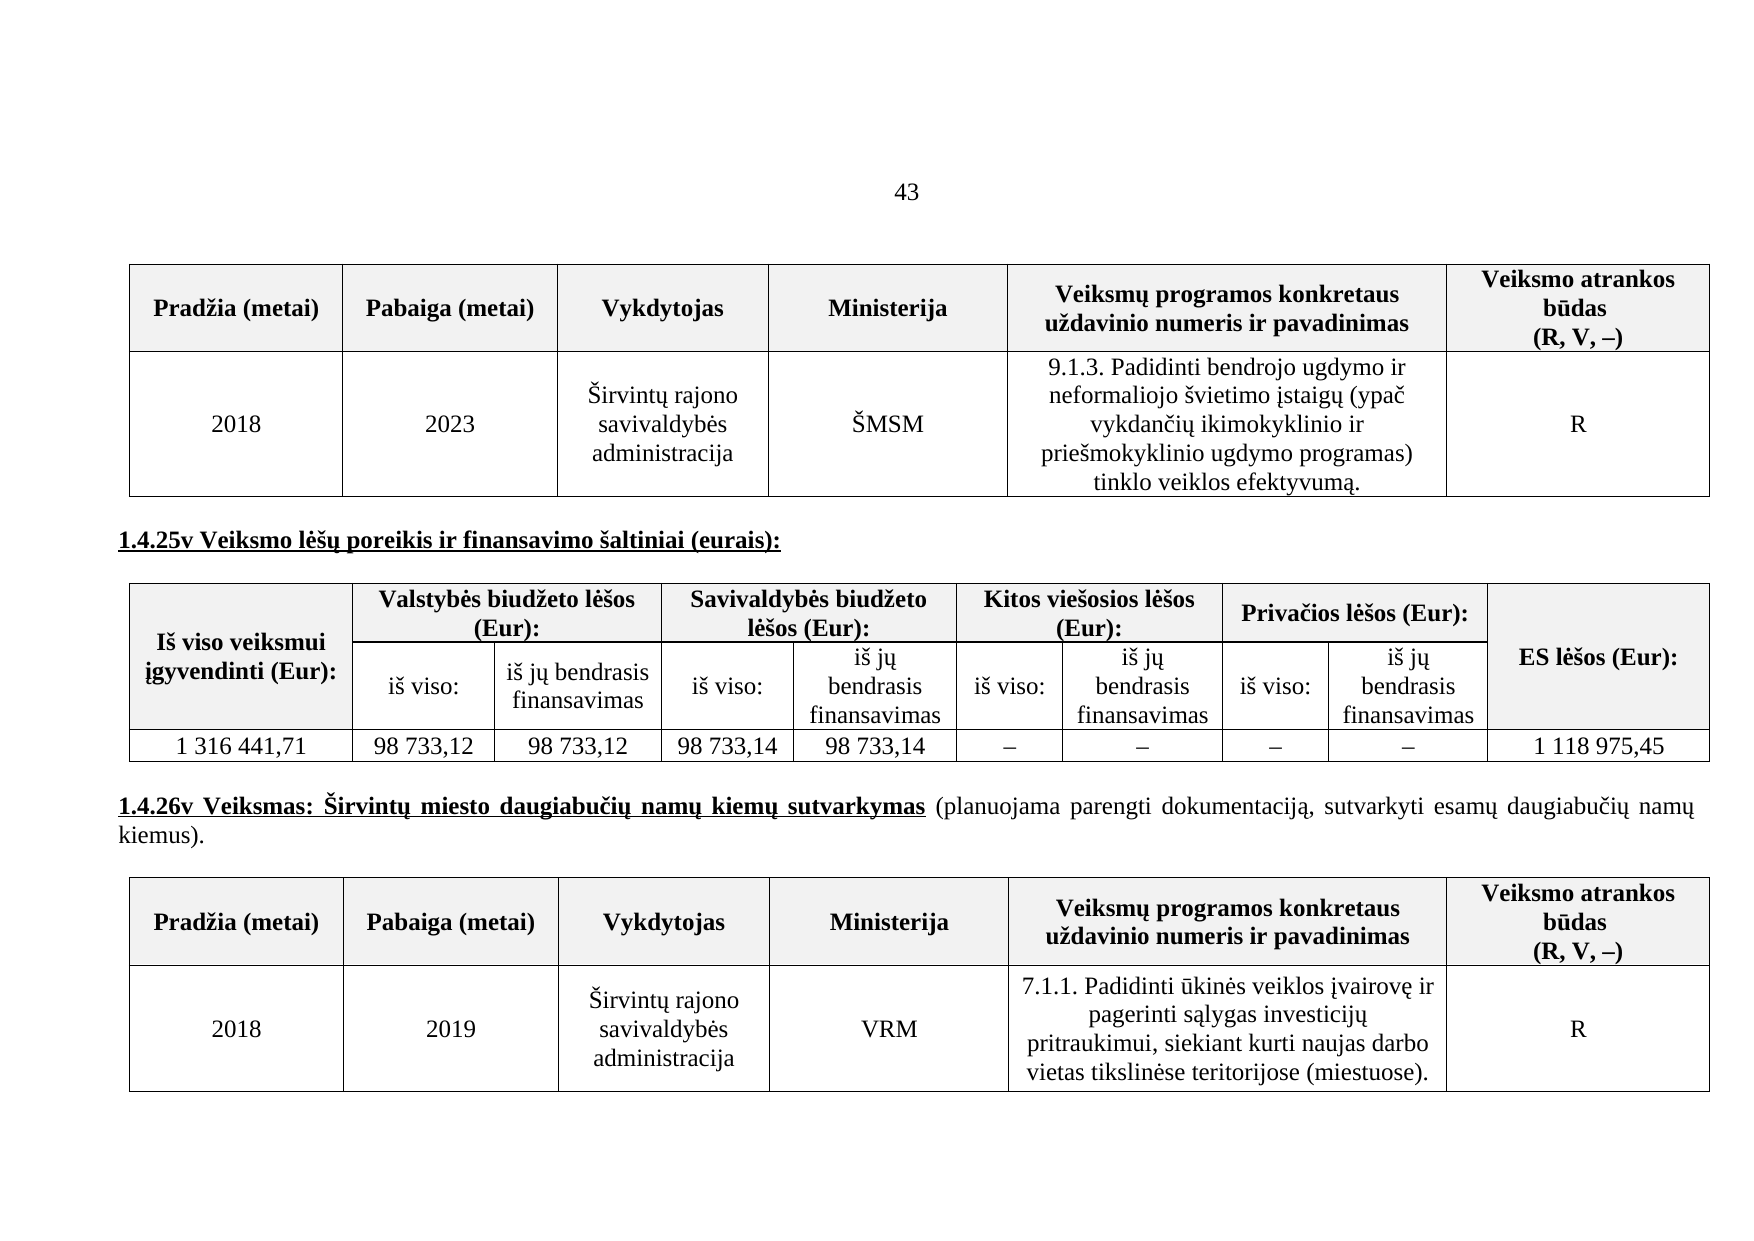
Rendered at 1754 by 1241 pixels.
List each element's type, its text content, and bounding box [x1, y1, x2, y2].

table_header Vykdytojas [559, 878, 769, 964]
table_header Savivaldybės biudžeto lėšos (Eur): [662, 584, 956, 641]
table_cell 1 118 975,45 [1488, 730, 1709, 761]
table_header Veiksmų programos konkretaus uždavinio numeris ir pavadinimas [1009, 878, 1446, 964]
table_cell iš viso: [957, 643, 1062, 729]
table_cell R [1447, 966, 1709, 1091]
table_cell 7.1.1. Padidinti ūkinės veiklos įvairovę ir pagerinti sąlygas investicijų pritraukimui, siekiant kurti naujas darbo vietas tikslinėse teritorijose (miestuose). [1009, 966, 1446, 1091]
table_cell R [1447, 352, 1709, 496]
table_header Pabaiga (metai) [344, 878, 558, 964]
table_header Veiksmų programos konkretaus uždavinio numeris ir pavadinimas [1008, 265, 1446, 351]
table_cell 98 733,12 [353, 730, 494, 761]
table_cell 2023 [343, 352, 557, 496]
table_cell iš jų bendrasis finansavimas [1063, 643, 1222, 729]
table_cell 2018 [130, 966, 343, 1091]
table_header ES lėšos (Eur): [1488, 584, 1709, 729]
table_cell 98 733,14 [794, 730, 956, 761]
table_header Ministerija [770, 878, 1008, 964]
table_cell iš jų bendrasis finansavimas [794, 643, 956, 729]
table_header Veiksmo atrankos būdas (R, V, –) [1447, 878, 1709, 964]
table_header Vykdytojas [558, 265, 768, 351]
table_header Veiksmo atrankos būdas (R, V, –) [1447, 265, 1709, 351]
table_cell VRM [770, 966, 1008, 1091]
table_header Privačios lėšos (Eur): [1223, 584, 1487, 641]
table_cell 98 733,12 [495, 730, 661, 761]
table_cell 98 733,14 [662, 730, 793, 761]
table_cell 1 316 441,71 [130, 730, 352, 761]
table_cell iš viso: [353, 643, 494, 729]
table_header Pradžia (metai) [130, 878, 343, 964]
table_cell – [1063, 730, 1222, 761]
table_cell iš viso: [1223, 643, 1328, 729]
table_header Kitos viešosios lėšos (Eur): [957, 584, 1222, 641]
table_cell iš jų bendrasis finansavimas [1329, 643, 1487, 729]
table_cell iš jų bendrasis finansavimas [495, 643, 661, 729]
text 1.4.25v Veiksmo lėšų poreikis ir finansavimo šaltiniai (eurais): [118, 525, 1695, 554]
table_cell 2019 [344, 966, 558, 1091]
table_header Pradžia (metai) [130, 265, 342, 351]
table_header Valstybės biudžeto lėšos (Eur): [353, 584, 661, 641]
table_header Pabaiga (metai) [343, 265, 557, 351]
table_cell 2018 [130, 352, 342, 496]
table_header Iš viso veiksmui įgyvendinti (Eur): [130, 584, 352, 729]
text 1.4.26v Veiksmas: Širvintų miesto daugiabučių namų kiemų sutvarkymas (planuojama parengti dokumentaciją, sutvarkyti esamų daugiabučių namų kiemus). [118, 791, 1695, 848]
table_cell Širvintų rajono savivaldybės administracija [558, 352, 768, 496]
table_cell ŠMSM [769, 352, 1007, 496]
table_cell – [957, 730, 1062, 761]
table_cell iš viso: [662, 643, 793, 729]
table_cell – [1223, 730, 1328, 761]
table_header Ministerija [769, 265, 1007, 351]
table_cell Širvintų rajono savivaldybės administracija [559, 966, 769, 1091]
table_cell – [1329, 730, 1487, 761]
table_cell 9.1.3. Padidinti bendrojo ugdymo ir neformaliojo švietimo įstaigų (ypač vykdančių ikimokyklinio ir priešmokyklinio ugdymo programas) tinklo veiklos efektyvumą. [1008, 352, 1446, 496]
